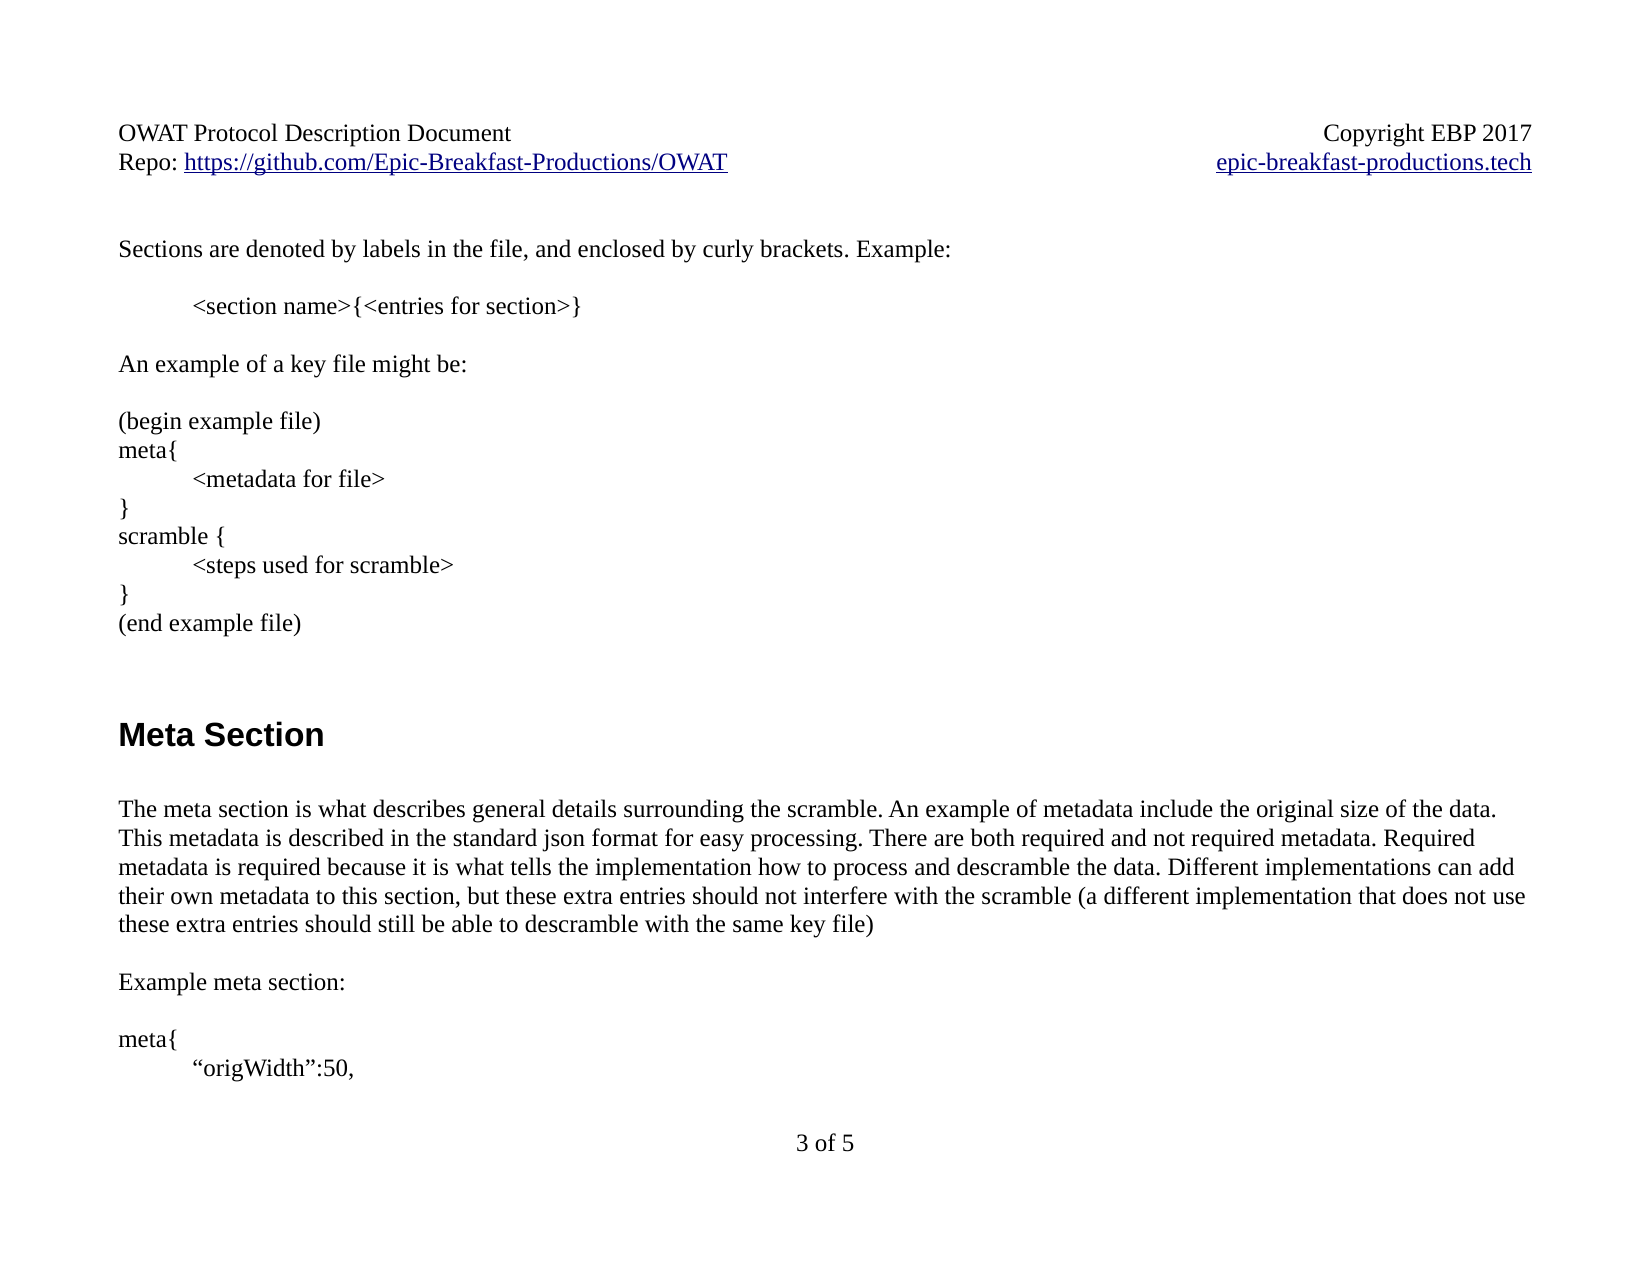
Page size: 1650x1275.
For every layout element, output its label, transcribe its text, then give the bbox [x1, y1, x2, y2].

text (end example file) [118, 608, 1532, 636]
text meta{ [118, 435, 1532, 464]
text The meta section is what describes general details surrounding the scramble. An example of metadata include the original size of the data. This metadata is described in the standard json format for easy processing. There are both required and not required metadata. Required metadata is required because it is what tells the implementation how to process and descramble the data. Different implementations can add their own metadata to this section, but these extra entries should not interfere with the scramble (a different implementation that does not use these extra entries should still be able to descramble with the same key file) [118, 794, 1532, 938]
text scramble { [118, 521, 1532, 550]
text An example of a key file might be: [118, 349, 1532, 378]
text “origWidth”:50, [118, 1053, 1532, 1082]
text Sections are denoted by labels in the file, and enclosed by curly brackets. Example: [118, 234, 1532, 263]
subtitle Meta Section [118, 715, 1532, 753]
text } [118, 579, 1532, 608]
text meta{ [118, 1024, 1532, 1053]
text (begin example file) [118, 406, 1532, 435]
text <steps used for scramble> [118, 550, 1532, 579]
text Example meta section: [118, 967, 1532, 996]
text <section name>{<entries for section>} [118, 291, 1532, 320]
text } [118, 493, 1532, 521]
text <metadata for file> [118, 464, 1532, 493]
